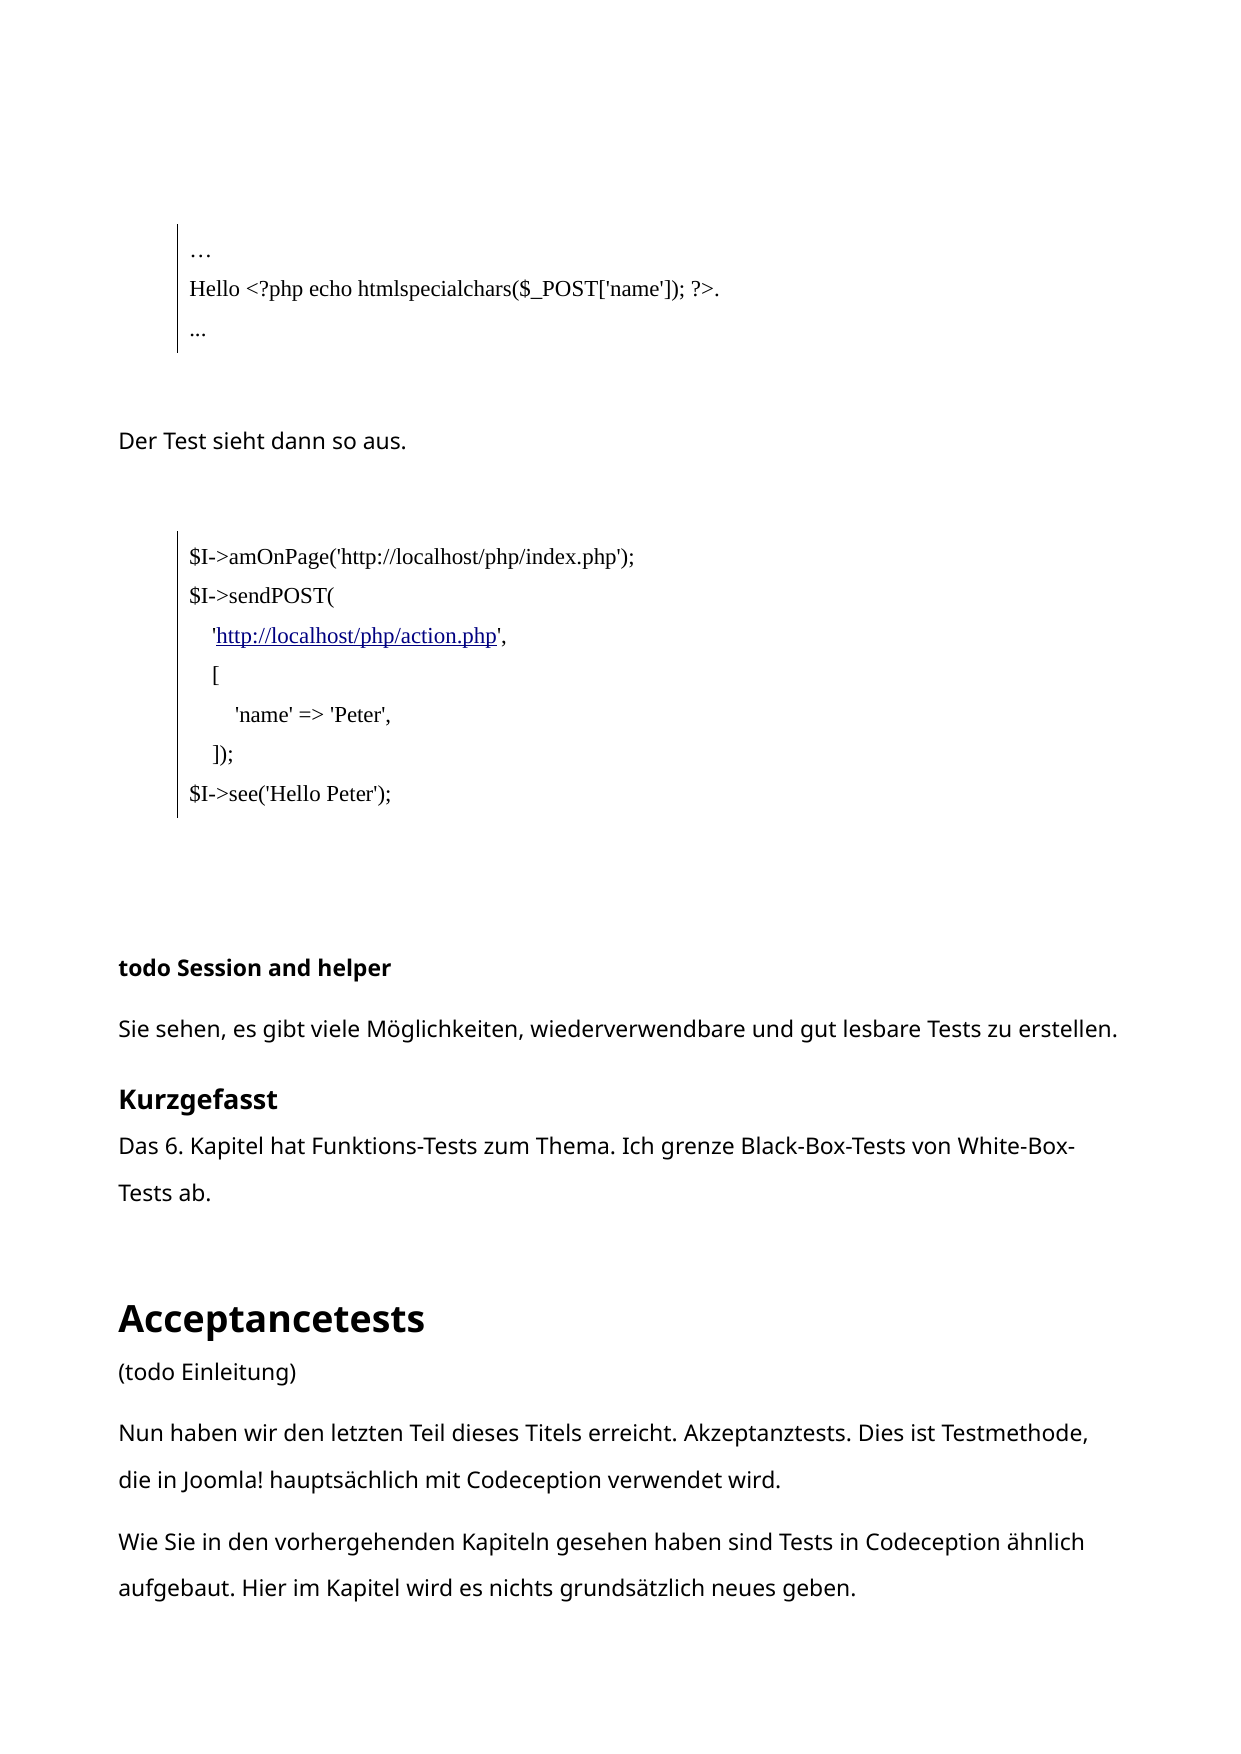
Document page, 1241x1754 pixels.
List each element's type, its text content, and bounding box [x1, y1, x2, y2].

text (todo Einleitung) [118, 1356, 1122, 1387]
text Nun haben wir den letzten Teil dieses Titels erreicht. Akzeptanztests. Dies ist Testmethode, die in Joomla! hauptsächlich mit Codeception verwendet wird. [118, 1417, 1122, 1495]
text $I->amOnPage('http://localhost/php/index.php'); $I->sendPOST( 'http://localhost/php/action.php', [ 'name' => 'Peter', ]); $I->see('Hello Peter'); [178, 531, 1122, 818]
text Sie sehen, es gibt viele Möglichkeiten, wiederverwendbare und gut lesbare Tests zu erstellen. [118, 1013, 1122, 1044]
text Das 6. Kapitel hat Funktions-Tests zum Thema. Ich grenze Black-Box-Tests von White-Box-Tests ab. [118, 1130, 1122, 1208]
text Der Test sieht dann so aus. [118, 425, 1122, 456]
text … Hello <?php echo htmlspecialchars($_POST['name']); ?>. ... [178, 224, 1122, 353]
text Wie Sie in den vorhergehenden Kapiteln gesehen haben sind Tests in Codeception ähnlich aufgebaut. Hier im Kapitel wird es nichts grundsätzlich neues geben. [118, 1525, 1122, 1603]
text todo Session and helper [118, 951, 1122, 983]
subtitle Acceptancetests [118, 1292, 1122, 1343]
subtitle Kurzgefasst [118, 1081, 1122, 1117]
